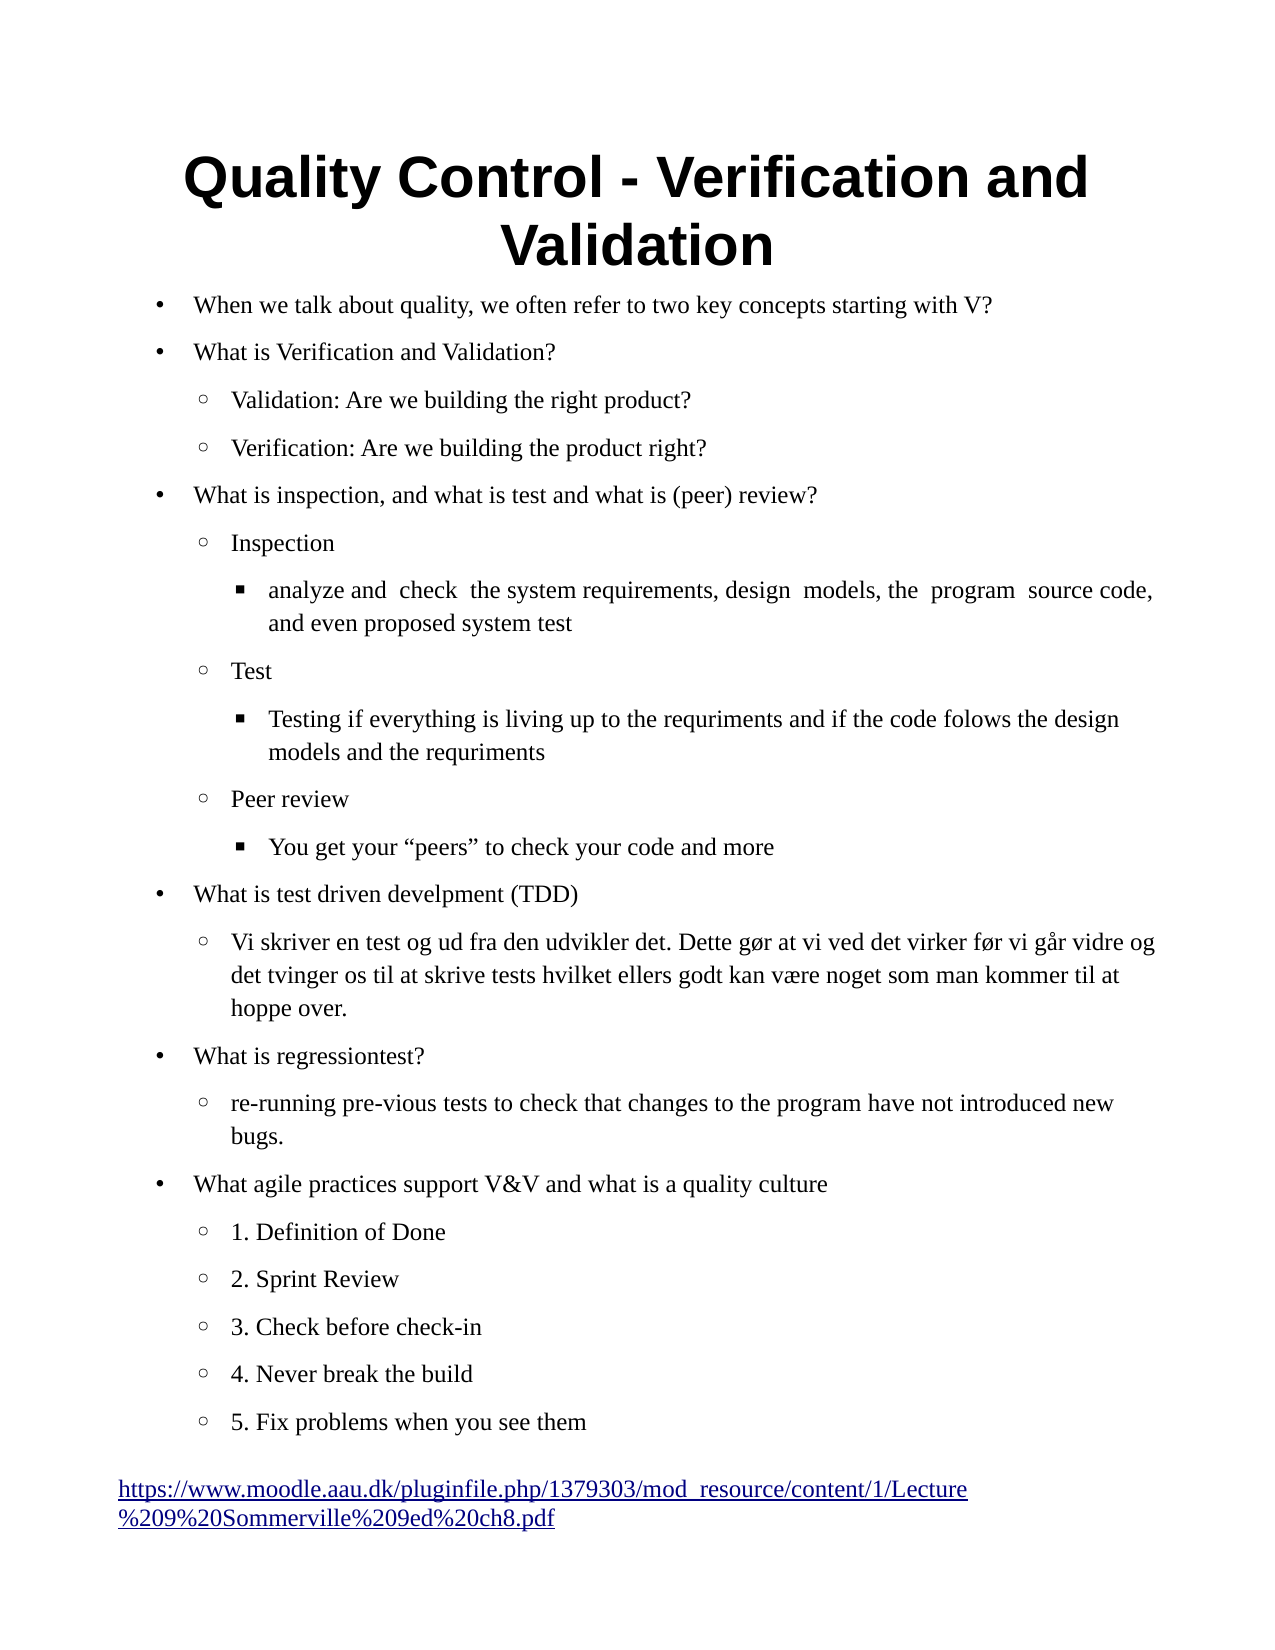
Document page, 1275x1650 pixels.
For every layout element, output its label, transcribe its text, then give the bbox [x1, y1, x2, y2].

list re-running pre-vious tests to check that changes to the program have not introduced new bugs. [193, 1088, 1157, 1150]
list 1. Definition of Done [193, 1217, 1157, 1245]
list Vi skriver en test og ud fra den udvikler det. Dette gør at vi ved det virker før vi går vidre og det tvinger os til at skrive tests hvilket ellers godt kan være noget som man kommer til at hoppe over. [193, 927, 1157, 1022]
list What is inspection, and what is test and what is (peer) review? [156, 480, 1157, 509]
list You get your “peers” to check your code and more [231, 832, 1157, 861]
list 4. Never break the build [193, 1359, 1157, 1388]
title Quality Control - Verification and Validation [118, 143, 1157, 277]
list Peer review [193, 784, 1157, 813]
list What is regressiontest? [156, 1041, 1157, 1069]
list Inspection [193, 528, 1157, 557]
list 5. Fix problems when you see them [193, 1407, 1157, 1436]
list Testing if everything is living up to the requriments and if the code folows the design models and the requriments [231, 704, 1157, 765]
list Test [193, 656, 1157, 685]
list Verification: Are we building the product right? [193, 433, 1157, 461]
list Validation: Are we building the right product? [193, 385, 1157, 414]
list When we talk about quality, we often refer to two key concepts starting with V? [156, 290, 1157, 318]
list analyze and check the system requirements, design models, the program source code, and even proposed system test [231, 575, 1157, 637]
list 2. Sprint Review [193, 1264, 1157, 1293]
list What is test driven develpment (TDD) [156, 879, 1157, 908]
list What agile practices support V&V and what is a quality culture [156, 1169, 1157, 1198]
list What is Verification and Validation? [156, 337, 1157, 366]
list 3. Check before check-in [193, 1312, 1157, 1341]
